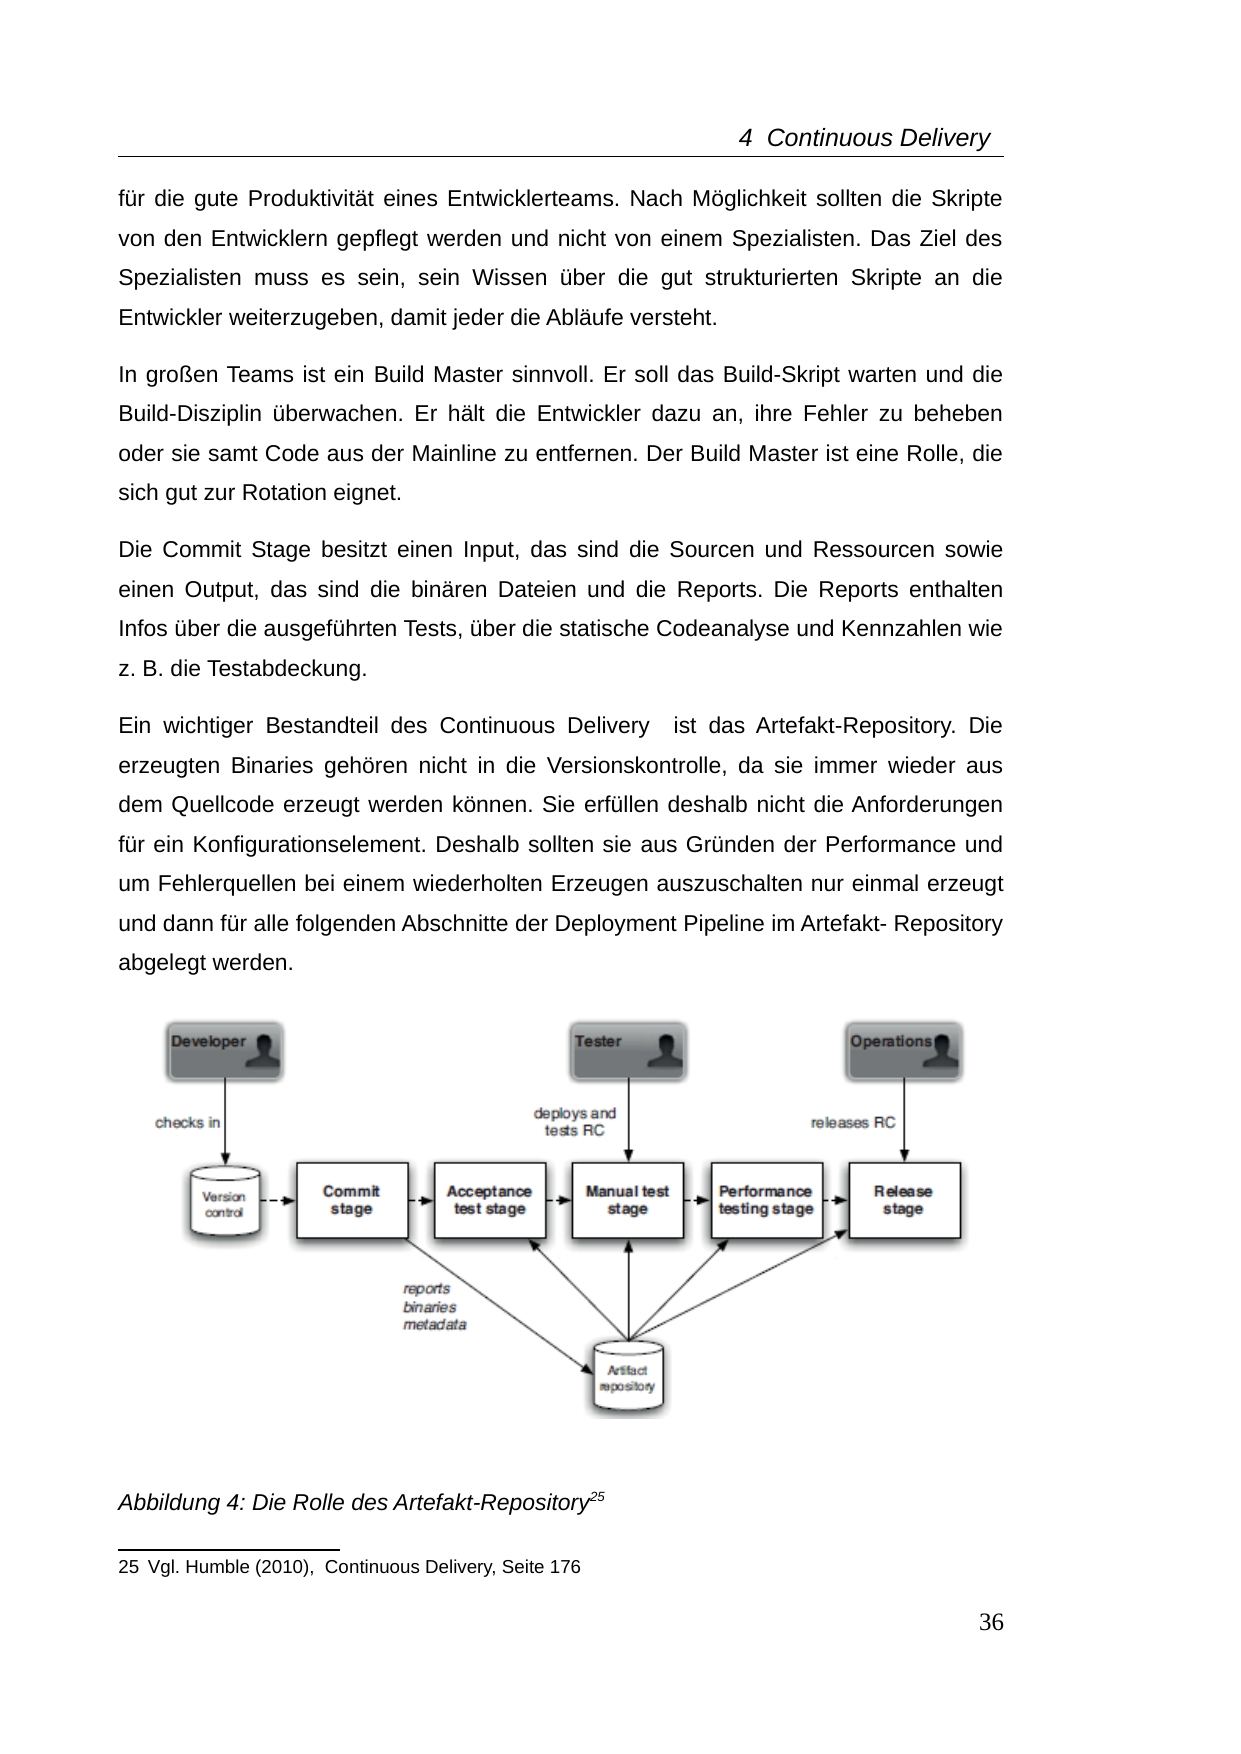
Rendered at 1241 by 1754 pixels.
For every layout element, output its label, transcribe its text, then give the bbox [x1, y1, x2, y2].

text In großen Teams ist ein Build Master sinnvoll. Er soll das Build-Skript warten und die Build-Disziplin überwachen. Er hält die Entwickler dazu an, ihre Fehler zu beheben oder sie samt Code aus der Mainline zu entfernen. Der Build Master ist eine Rolle, die sich gut zur Rotation eignet. [118, 361, 1004, 506]
text Abbildung 4: Die Rolle des Artefakt-Repository [118, 1489, 1004, 1515]
text für die gute Produktivität eines Entwicklerteams. Nach Möglichkeit sollten die Skripte von den Entwicklern gepflegt werden und nicht von einem Spezialisten. Das Ziel des Spezialisten muss es sein, sein Wissen über die gut strukturierten Skripte an die Entwickler weiterzugeben, damit jeder die Abläufe versteht. [118, 185, 1004, 330]
text Die Commit Stage besitzt einen Input, das sind die Sourcen und Ressourcen sowie einen Output, das sind die binären Dateien und die Reports. Die Reports enthalten Infos über die ausgeführten Tests, über die statische Codeanalyse und Kennzahlen wie z. B. die Testabdeckung. [118, 536, 1004, 681]
picture [151, 1006, 971, 1419]
text Vgl. Humble (2010), Continuous Delivery, Seite 176 [118, 1556, 1004, 1578]
text Ein wichtiger Bestandteil des Continuous Delivery ist das Artefakt-Repository. Die erzeugten Binaries gehören nicht in die Versionskontrolle, da sie immer wieder aus dem Quellcode erzeugt werden können. Sie erfüllen deshalb nicht die Anforderungen für ein Konfigurationselement. Deshalb sollten sie aus Gründen der Performance und um Fehlerquellen bei einem wiederholten Erzeugen auszuschalten nur einmal erzeugt und dann für alle folgenden Abschnitte der Deployment Pipeline im Artefakt- Repository abgelegt werden. [118, 712, 1004, 975]
